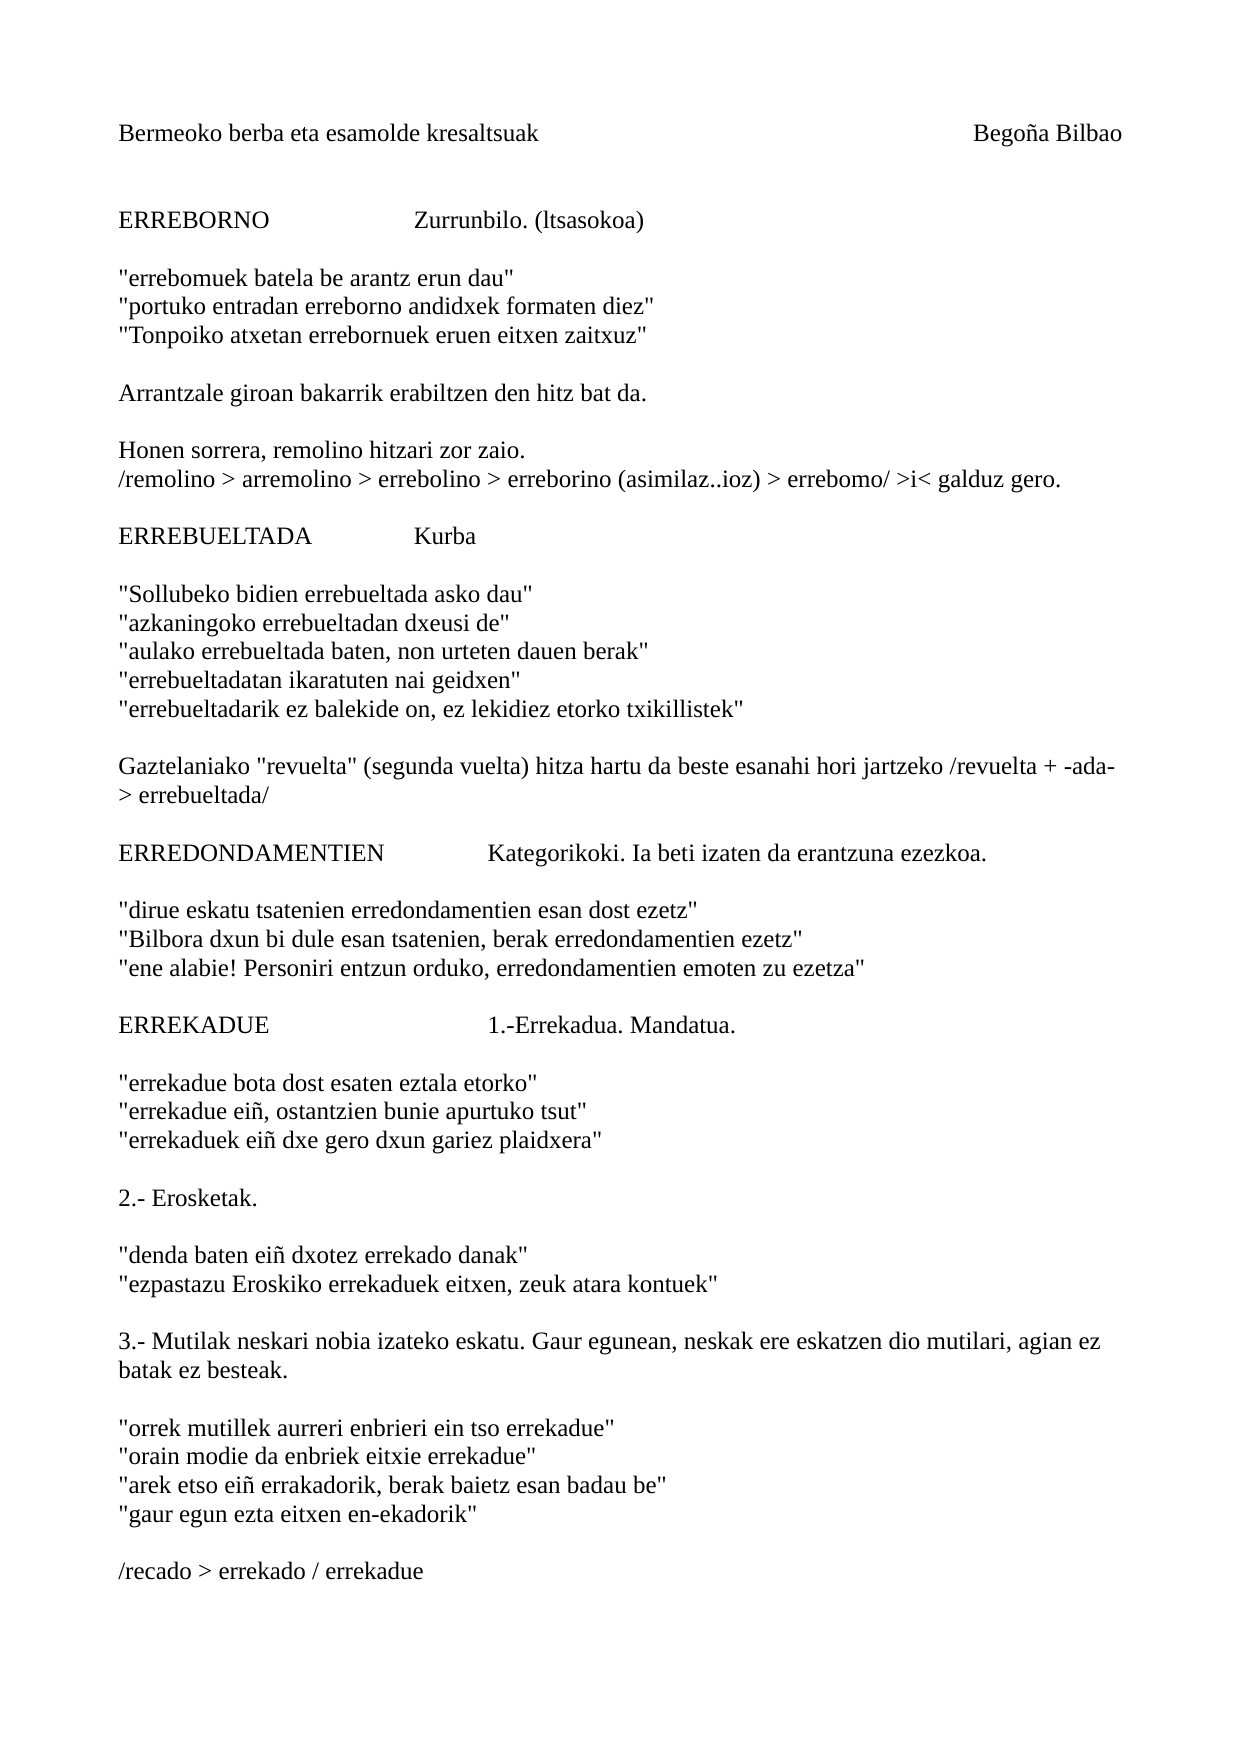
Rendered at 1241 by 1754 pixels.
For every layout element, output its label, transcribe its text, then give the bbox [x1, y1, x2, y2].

text ERREBORNO Zurrunbilo. (ltsasokoa) [118, 205, 1122, 234]
text /recado > errekado / errekadue [118, 1556, 1122, 1585]
text Honen sorrera, remolino hitzari zor zaio. [118, 435, 1122, 464]
text "orrek mutillek aurreri enbrieri ein tso errekadue" [118, 1413, 1122, 1441]
text "orain modie da enbriek eitxie errekadue" [118, 1441, 1122, 1470]
text "errekadue bota dost esaten eztala etorko" [118, 1068, 1122, 1096]
text "aulako errebueltada baten, non urteten dauen berak" [118, 636, 1122, 665]
text "azkaningoko errebueltadan dxeusi de" [118, 608, 1122, 636]
text "denda baten eiñ dxotez errekado danak" [118, 1240, 1122, 1269]
text "errekaduek eiñ dxe gero dxun gariez plaidxera" [118, 1125, 1122, 1154]
text /remolino > arremolino > errebolino > erreborino (asimilaz..ioz) > errebomo/ >i< galduz gero. [118, 464, 1122, 493]
text "errebueltadatan ikaratuten nai geidxen" [118, 665, 1122, 694]
text "Sollubeko bidien errebueltada asko dau" [118, 579, 1122, 608]
text "portuko entradan erreborno andidxek formaten diez" [118, 291, 1122, 320]
text "arek etso eiñ errakadorik, berak baietz esan badau be" [118, 1470, 1122, 1499]
text ERREDONDAMENTIEN Kategorikoki. Ia beti izaten da erantzuna ezezkoa. [118, 838, 1122, 866]
text "errekadue eiñ, ostantzien bunie apurtuko tsut" [118, 1096, 1122, 1125]
text 3.- Mutilak neskari nobia izateko eskatu. Gaur egunean, neskak ere eskatzen dio mutilari, agian ez batak ez besteak. [118, 1326, 1122, 1384]
text "errebomuek batela be arantz erun dau" [118, 263, 1122, 291]
text ERREBUELTADA Kurba [118, 521, 1122, 550]
text "gaur egun ezta eitxen en-ekadorik" [118, 1499, 1122, 1528]
text "Tonpoiko atxetan errebornuek eruen eitxen zaitxuz" [118, 320, 1122, 349]
text "ene alabie! Personiri entzun orduko, erredondamentien emoten zu ezetza" [118, 953, 1122, 981]
text "errebueltadarik ez balekide on, ez lekidiez etorko txikillistek" [118, 694, 1122, 723]
text Gaztelaniako "revuelta" (segunda vuelta) hitza hartu da beste esanahi hori jartzeko /revuelta + -ada- > errebueltada/ [118, 751, 1122, 809]
text "ezpastazu Eroskiko errekaduek eitxen, zeuk atara kontuek" [118, 1269, 1122, 1298]
text Arrantzale giroan bakarrik erabiltzen den hitz bat da. [118, 378, 1122, 406]
text "Bilbora dxun bi dule esan tsatenien, berak erredondamentien ezetz" [118, 924, 1122, 953]
text "dirue eskatu tsatenien erredondamentien esan dost ezetz" [118, 895, 1122, 924]
text 2.- Erosketak. [118, 1183, 1122, 1211]
text ERREKADUE 1.-Errekadua. Mandatua. [118, 1010, 1122, 1039]
